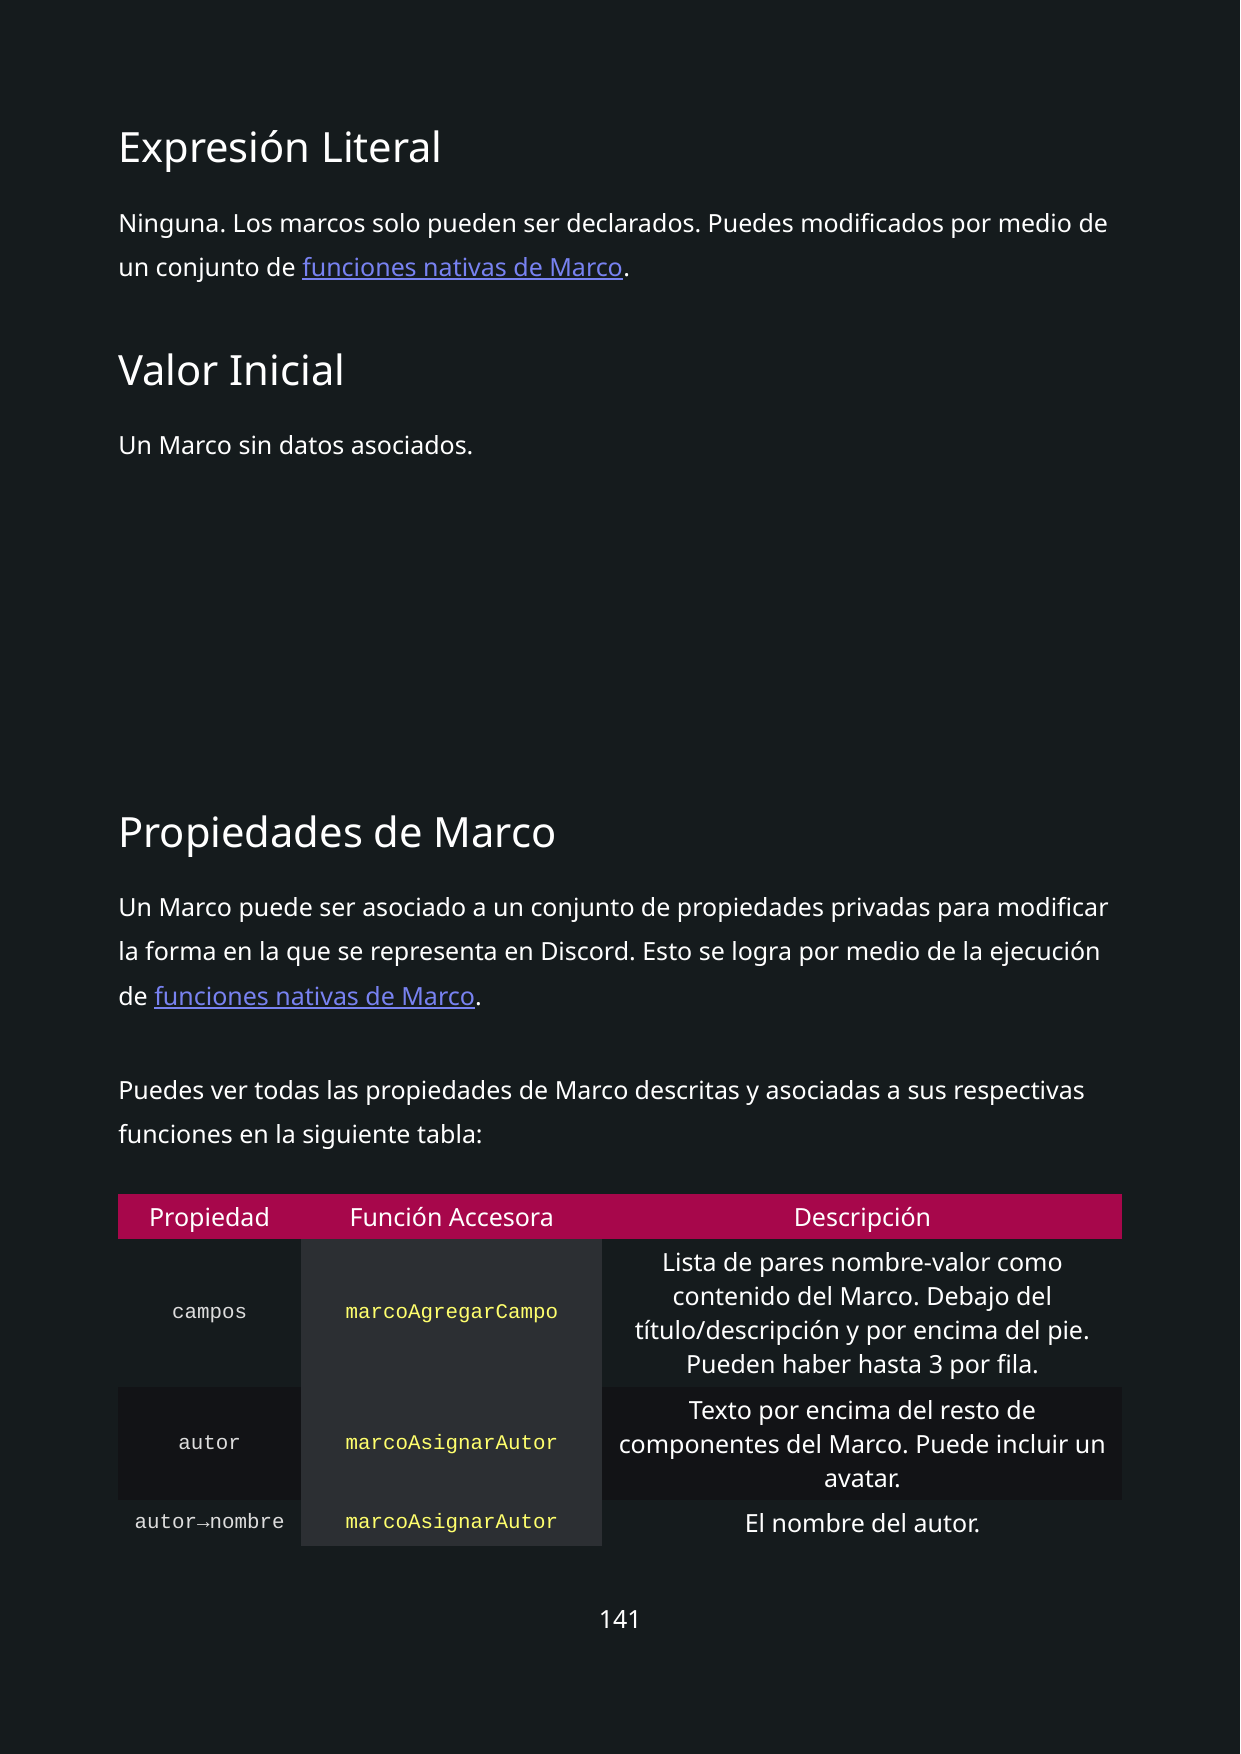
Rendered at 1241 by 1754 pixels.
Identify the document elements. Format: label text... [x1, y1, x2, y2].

text Un Marco sin datos asociados. [118, 428, 1122, 462]
text Un Marco puede ser asociado a un conjunto de propiedades privadas para modificar la forma en la que se representa en Discord. Esto se logra por medio de la ejecución de funciones nativas de Marco. [118, 889, 1122, 1012]
table_cell marcoAsignarAutor [301, 1500, 602, 1546]
table_cell autor→nombre [118, 1500, 301, 1546]
table_cell El nombre del autor. [602, 1500, 1122, 1546]
table_cell campos [118, 1239, 301, 1387]
subtitle Expresión Literal [118, 118, 1122, 175]
table_cell marcoAsignarAutor [301, 1387, 602, 1500]
table_cell autor [118, 1387, 301, 1500]
table_header Función Accesora [301, 1194, 602, 1239]
table_cell Lista de pares nombre-valor como contenido del Marco. Debajo del título/descripción y por encima del pie. Pueden haber hasta 3 por fila. [602, 1239, 1122, 1387]
table_cell Texto por encima del resto de componentes del Marco. Puede incluir un avatar. [602, 1387, 1122, 1500]
table_header Propiedad [118, 1194, 301, 1239]
subtitle Propiedades de Marco [118, 802, 1122, 859]
table_header Descripción [602, 1194, 1122, 1239]
text Puedes ver todas las propiedades de Marco descritas y asociadas a sus respectivas funciones en la siguiente tabla: [118, 1073, 1122, 1151]
text Ninguna. Los marcos solo pueden ser declarados. Puedes modificados por medio de un conjunto de funciones nativas de Marco. [118, 205, 1122, 283]
subtitle Valor Inicial [118, 341, 1122, 397]
table_cell marcoAgregarCampo [301, 1239, 602, 1387]
